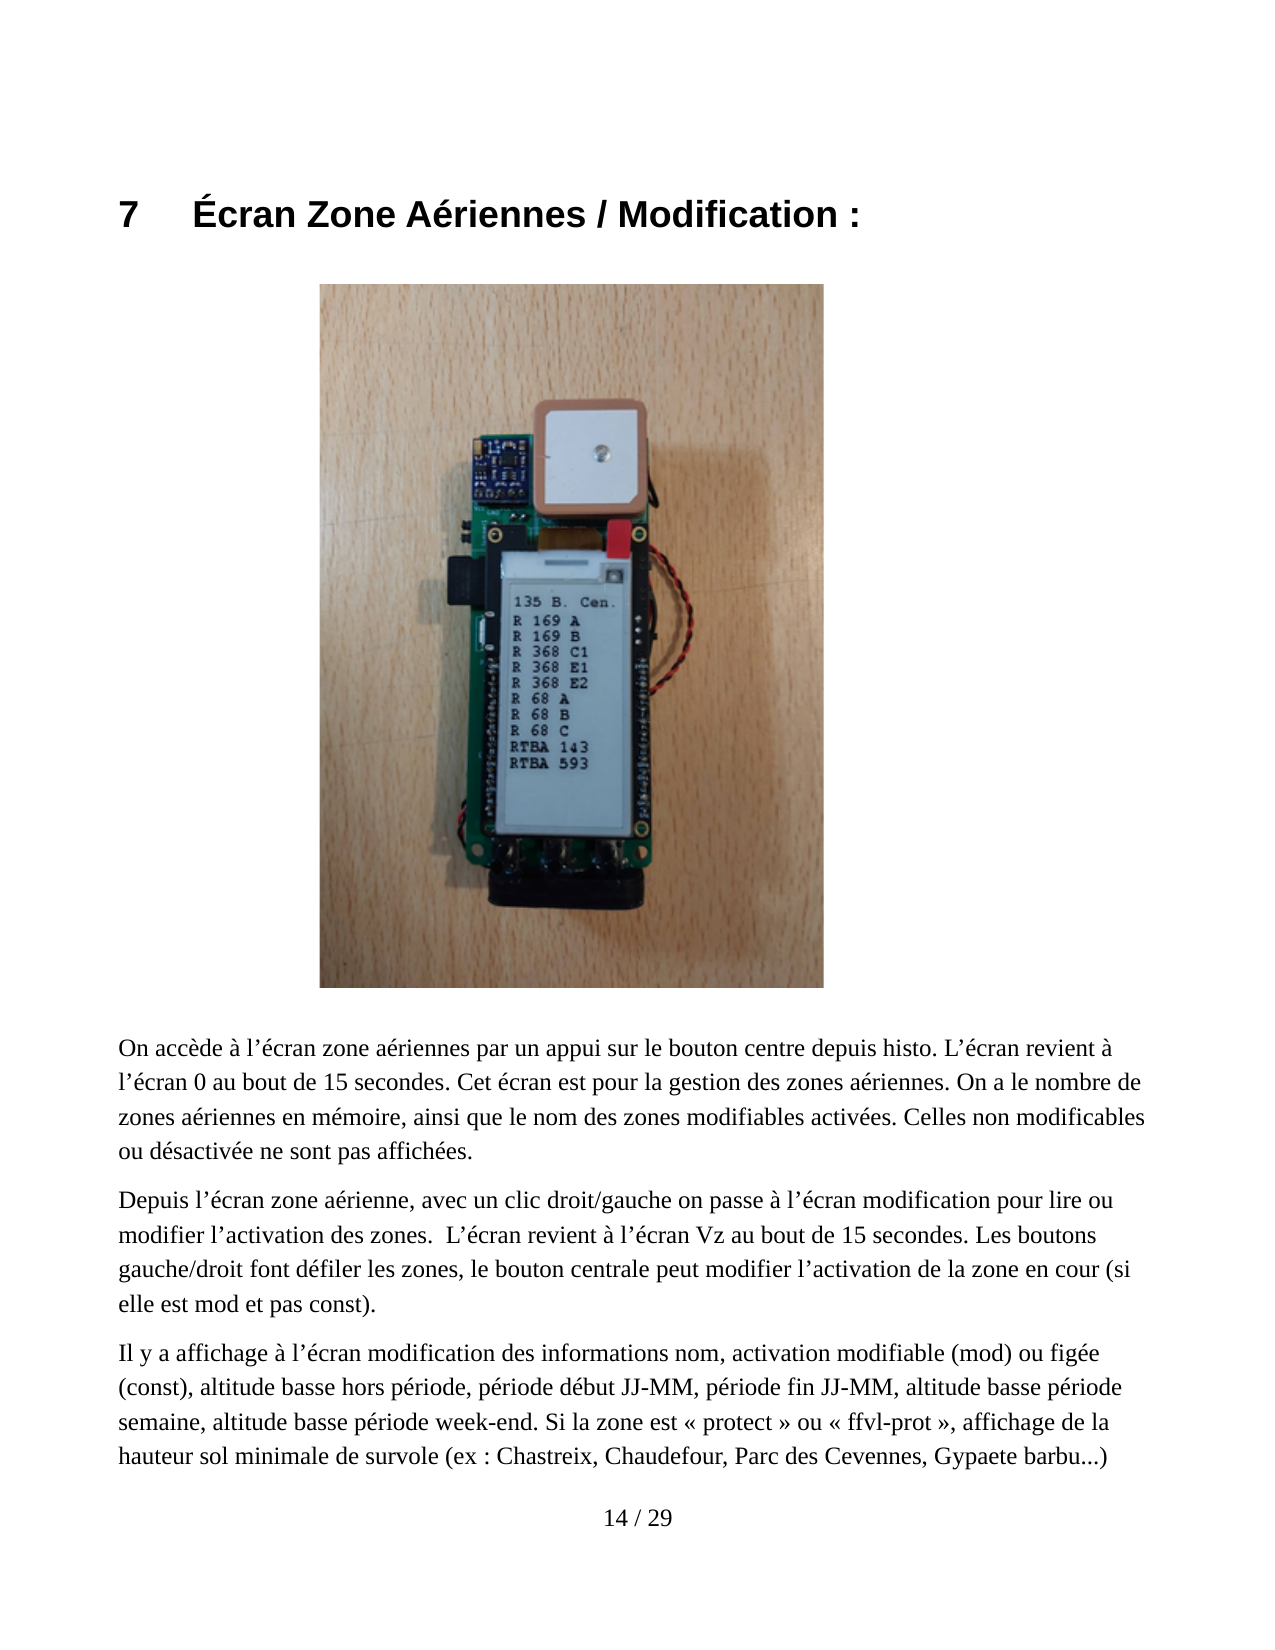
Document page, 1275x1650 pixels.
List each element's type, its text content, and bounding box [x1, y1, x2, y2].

subtitle Écran Zone Aériennes / Modification : [118, 192, 1157, 235]
text Il y a affichage à l’écran modification des informations nom, activation modifiable (mod) ou figée (const), altitude basse hors période, période début JJ-MM, période fin JJ-MM, altitude basse période semaine, altitude basse période week-end. Si la zone est « protect » ou « ffvl-prot », affichage de la hauteur sol minimale de survole (ex : Chastreix, Chaudefour, Parc des Cevennes, Gypaete barbu...) [118, 1338, 1157, 1470]
picture [319, 284, 824, 988]
text Depuis l’écran zone aérienne, avec un clic droit/gauche on passe à l’écran modification pour lire ou modifier l’activation des zones. L’écran revient à l’écran Vz au bout de 15 secondes. Les boutons gauche/droit font défiler les zones, le bouton centrale peut modifier l’activation de la zone en cour (si elle est mod et pas const). [118, 1185, 1157, 1317]
text On accède à l’écran zone aériennes par un appui sur le bouton centre depuis histo. L’écran revient à l’écran 0 au bout de 15 secondes. Cet écran est pour la gestion des zones aériennes. On a le nombre de zones aériennes en mémoire, ainsi que le nom des zones modifiables activées. Celles non modificables ou désactivée ne sont pas affichées. [118, 1033, 1157, 1165]
